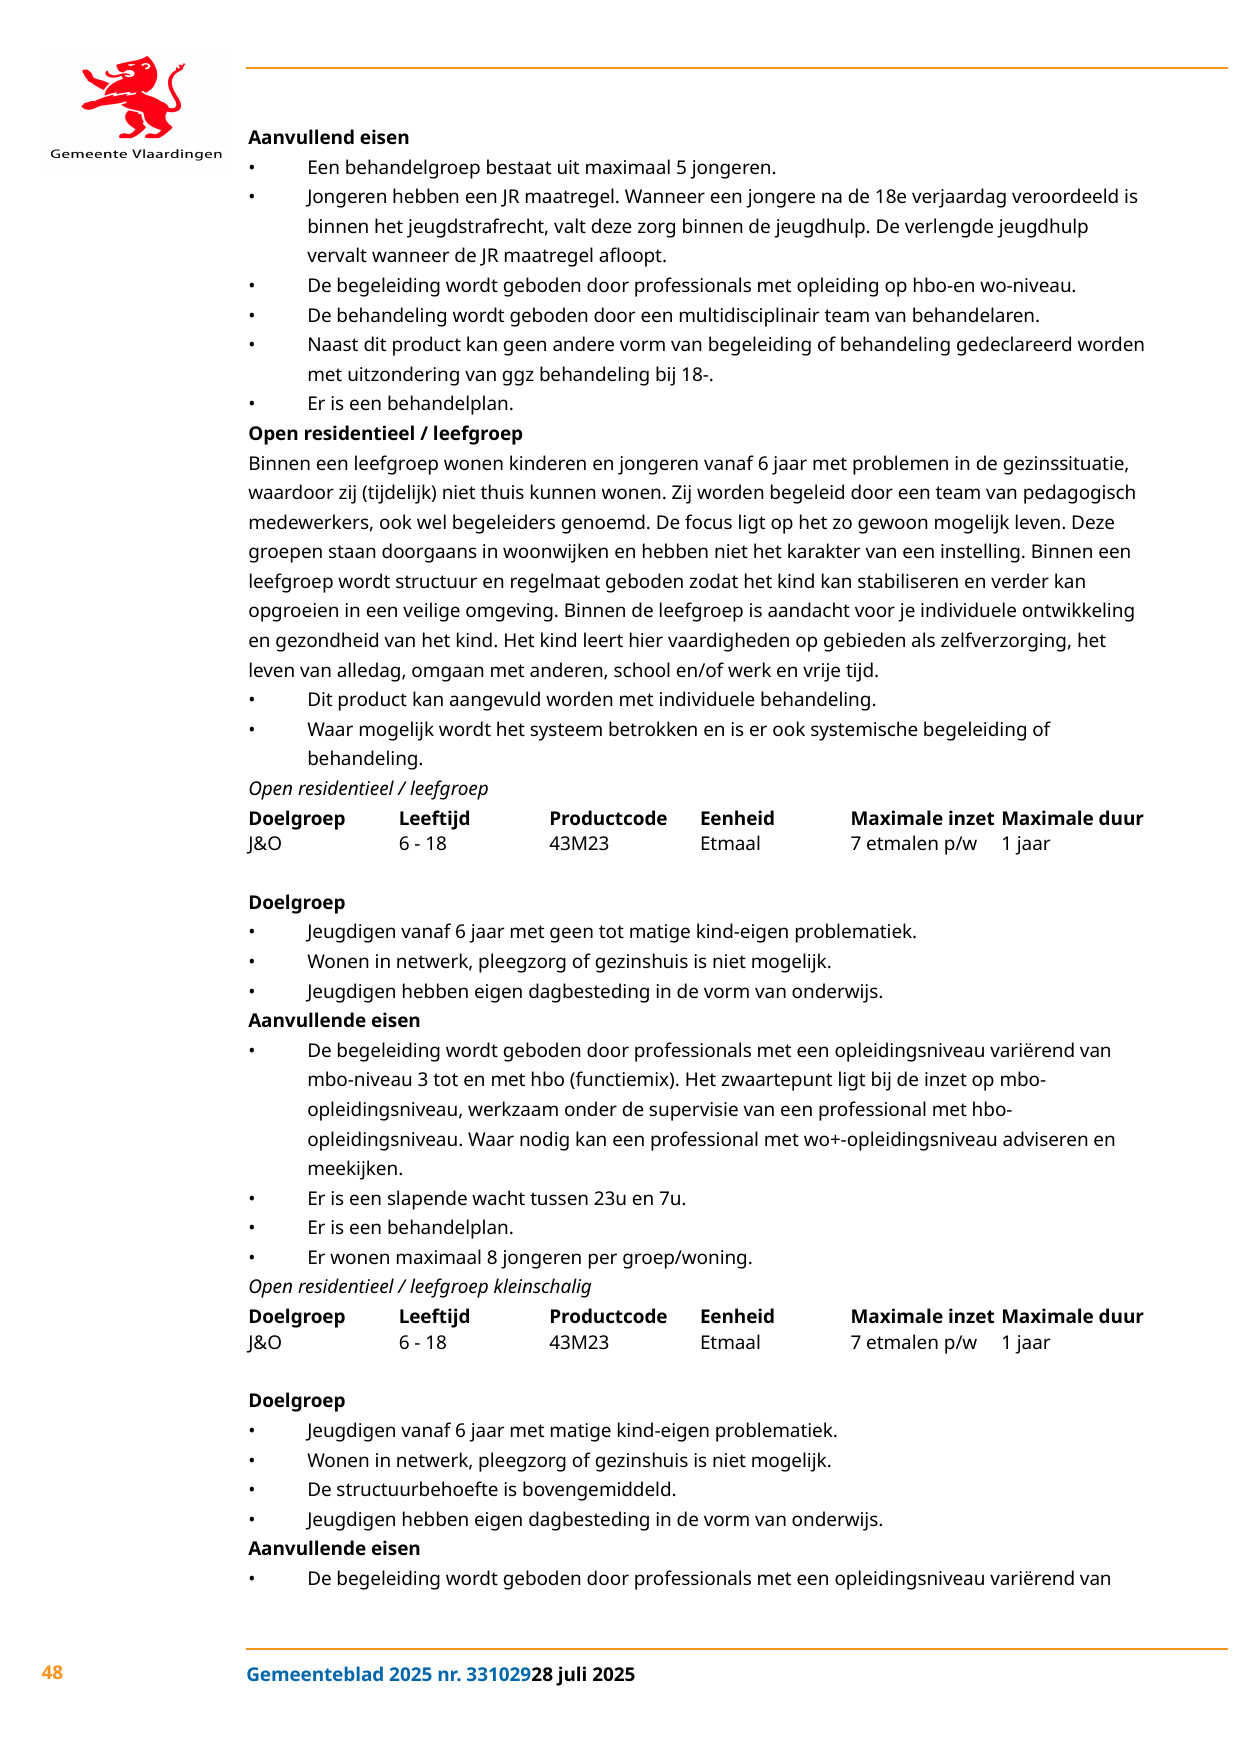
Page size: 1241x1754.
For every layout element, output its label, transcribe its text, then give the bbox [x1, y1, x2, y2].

list Jeugdigen vanaf 6 jaar met matige kind-eigen problematiek. [248, 1417, 1152, 1443]
table_header Productcode [549, 1304, 700, 1329]
table_cell J&O [248, 831, 398, 856]
list Naast dit product kan geen andere vorm van begeleiding of behandeling gedeclareerd worden met uitzondering van ggz behandeling bij 18-. [248, 331, 1152, 387]
table_header Maximale inzet [850, 1304, 1001, 1329]
text Aanvullende eisen [248, 1536, 1152, 1561]
list De structuurbehoefte is bovengemiddeld. [248, 1476, 1152, 1502]
table_cell 6 - 18 [399, 831, 549, 856]
list Wonen in netwerk, pleegzorg of gezinshuis is niet mogelijk. [248, 1447, 1152, 1473]
list Waar mogelijk wordt het systeem betrokken en is er ook systemische begeleiding of behandeling. [248, 716, 1152, 771]
list Jeugdigen hebben eigen dagbesteding in de vorm van onderwijs. [248, 1506, 1152, 1532]
list Er wonen maximaal 8 jongeren per groep/woning. [248, 1244, 1152, 1270]
table_header Eenheid [700, 805, 850, 831]
text Doelgroep [248, 1388, 1152, 1413]
table_cell 7 etmalen p/w [850, 1329, 1001, 1355]
list Wonen in netwerk, pleegzorg of gezinshuis is niet mogelijk. [248, 948, 1152, 974]
table_header Doelgroep [248, 1304, 398, 1329]
list De begeleiding wordt geboden door professionals met een opleidingsniveau variërend van mbo-niveau 3 tot en met hbo (functiemix). Het zwaartepunt ligt bij de inzet op mbo- opleidingsniveau, werkzaam onder de supervisie van een professional met hbo- opleidingsniveau. Waar nodig kan een professional met wo+-opleidingsniveau adviseren en meekijken. [248, 1037, 1152, 1181]
list Jeugdigen hebben eigen dagbesteding in de vorm van onderwijs. [248, 978, 1152, 1004]
table_cell 1 jaar [1001, 831, 1152, 856]
list Er is een behandelplan. [248, 1214, 1152, 1240]
table_header Productcode [549, 805, 700, 831]
table_cell Etmaal [700, 831, 850, 856]
table_header Leeftijd [399, 805, 549, 831]
table_header Eenheid [700, 1304, 850, 1329]
table_header Maximale inzet [850, 805, 1001, 831]
text Open residentieel / leefgroep [248, 420, 1152, 446]
table_cell 43M23 [549, 831, 700, 856]
table_cell 1 jaar [1001, 1329, 1152, 1355]
table_cell Etmaal [700, 1329, 850, 1355]
list Dit product kan aangevuld worden met individuele behandeling. [248, 686, 1152, 712]
list De begeleiding wordt geboden door professionals met een opleidingsniveau variërend van [248, 1565, 1152, 1591]
list De begeleiding wordt geboden door professionals met opleiding op hbo-en wo-niveau. [248, 272, 1152, 298]
table_header Leeftijd [399, 1304, 549, 1329]
table_cell 6 - 18 [399, 1329, 549, 1355]
table_cell 7 etmalen p/w [850, 831, 1001, 856]
text Open residentieel / leefgroep [248, 775, 1152, 801]
list Er is een slapende wacht tussen 23u en 7u. [248, 1185, 1152, 1211]
list Jeugdigen vanaf 6 jaar met geen tot matige kind-eigen problematiek. [248, 919, 1152, 944]
text Binnen een leefgroep wonen kinderen en jongeren vanaf 6 jaar met problemen in de gezinssituatie, waardoor zij (tijdelijk) niet thuis kunnen wonen. Zij worden begeleid door een team van pedagogisch medewerkers, ook wel begeleiders genoemd. De focus ligt op het zo gewoon mogelijk leven. Deze groepen staan doorgaans in woonwijken en hebben niet het karakter van een instelling. Binnen een leefgroep wordt structuur en regelmaat geboden zodat het kind kan stabiliseren en verder kan opgroeien in een veilige omgeving. Binnen de leefgroep is aandacht voor je individuele ontwikkeling en gezondheid van het kind. Het kind leert hier vaardigheden op gebieden als zelfverzorging, het leven van alledag, omgaan met anderen, school en/of werk en vrije tijd. [248, 450, 1152, 683]
table_cell J&O [248, 1329, 398, 1355]
table_header Maximale duur [1001, 1304, 1152, 1329]
table_cell 43M23 [549, 1329, 700, 1355]
list Een behandelgroep bestaat uit maximaal 5 jongeren. [248, 154, 1152, 180]
picture [41, 47, 231, 172]
list De behandeling wordt geboden door een multidisciplinair team van behandelaren. [248, 302, 1152, 328]
text Aanvullend eisen [248, 124, 1152, 150]
table_header Doelgroep [248, 805, 398, 831]
list Jongeren hebben een JR maatregel. Wanneer een jongere na de 18e verjaardag veroordeeld is binnen het jeugdstrafrecht, valt deze zorg binnen de jeugdhulp. De verlengde jeugdhulp vervalt wanneer de JR maatregel afloopt. [248, 183, 1152, 268]
text Aanvullende eisen [248, 1007, 1152, 1033]
table_header Maximale duur [1001, 805, 1152, 831]
text Doelgroep [248, 889, 1152, 915]
text Open residentieel / leefgroep kleinschalig [248, 1274, 1152, 1299]
list Er is een behandelplan. [248, 391, 1152, 416]
